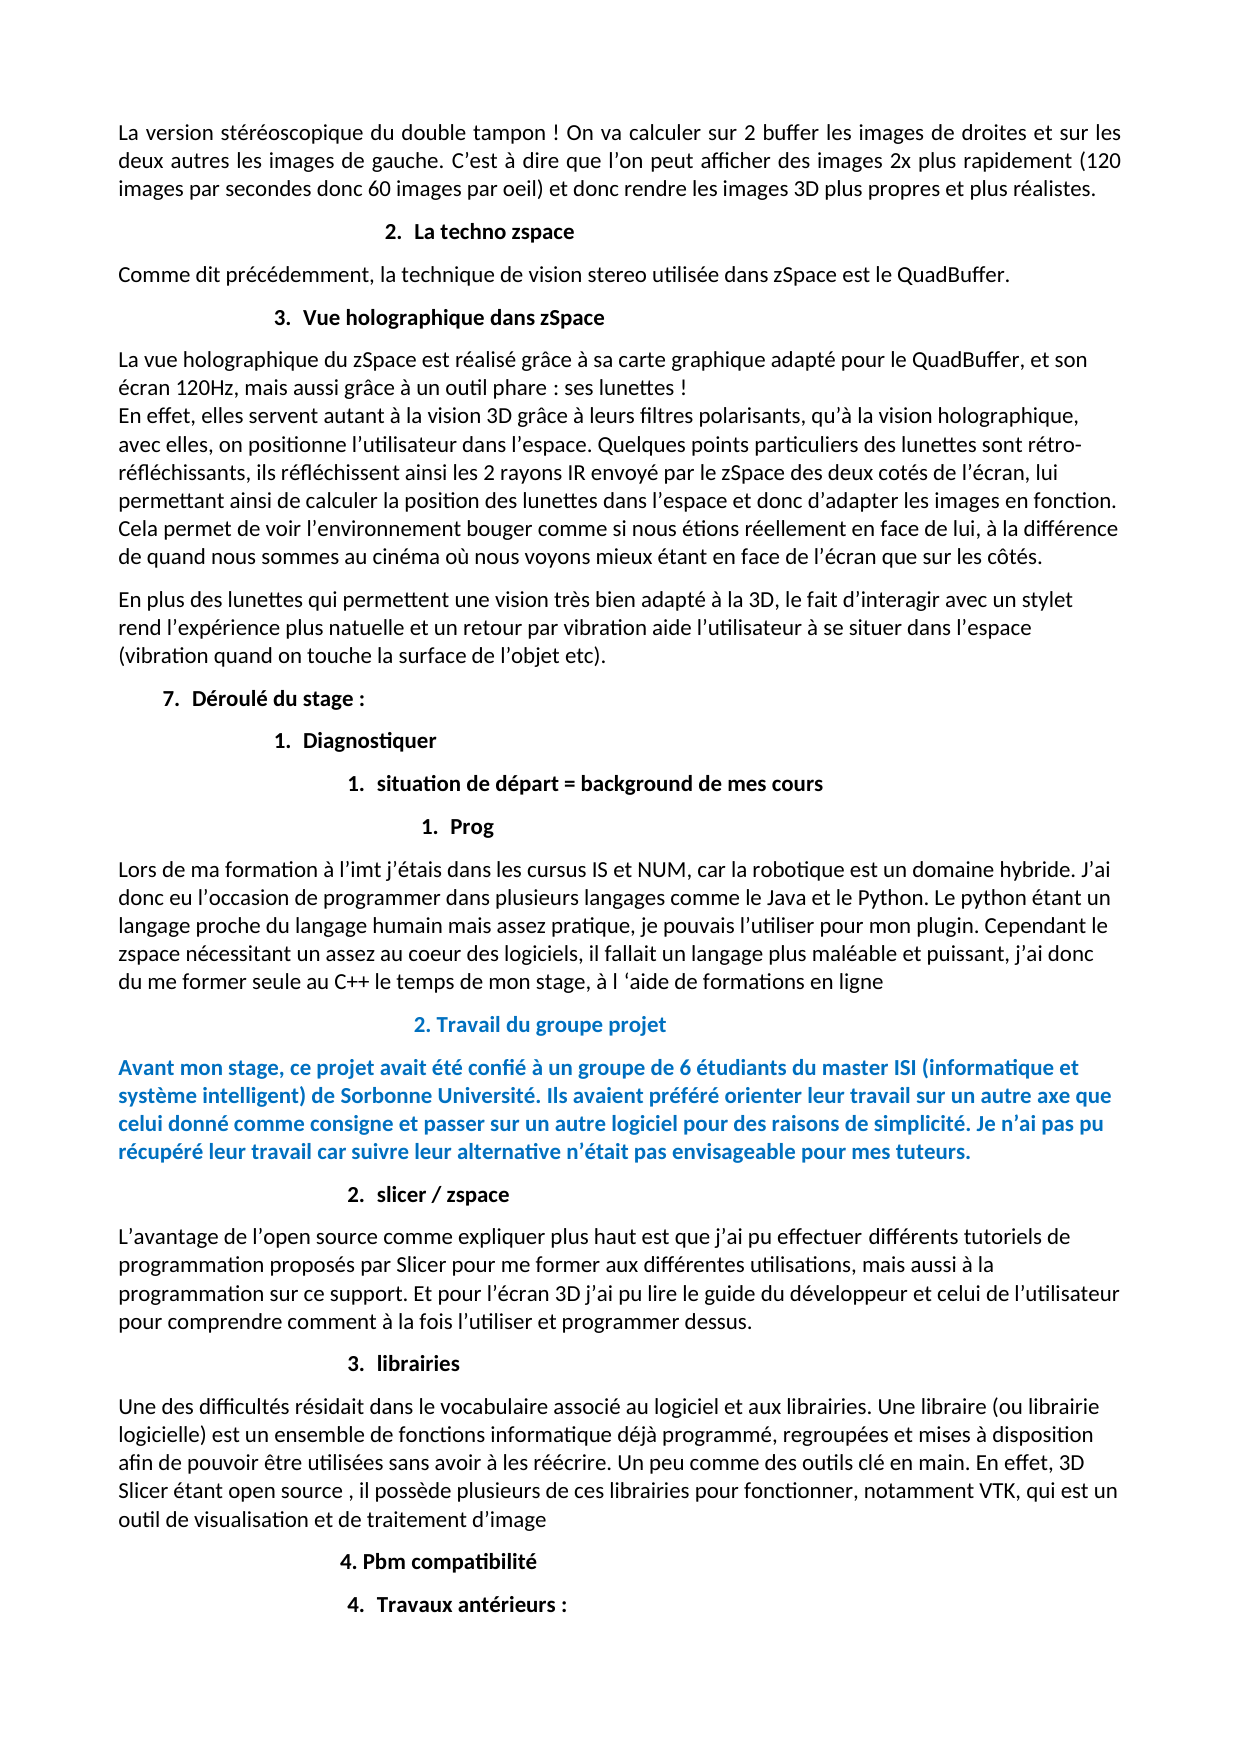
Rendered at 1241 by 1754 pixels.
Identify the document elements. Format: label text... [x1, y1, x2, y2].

list Travaux antérieurs : [347, 1590, 1122, 1618]
text Avant mon stage, ce projet avait été confié à un groupe de 6 étudiants du master ISI (informatique et système intelligent) de Sorbonne Université. Ils avaient préféré orienter leur travail sur un autre axe que celui donné comme consigne et passer sur un autre logiciel pour des raisons de simplicité. Je n’ai pas pu récupéré leur travail car suivre leur alternative n’était pas envisageable pour mes tuteurs. [118, 1052, 1122, 1165]
list Diagnostiquer [273, 726, 1122, 754]
list situation de départ = background de mes cours [347, 769, 1122, 797]
text Comme dit précédemment, la technique de vision stereo utilisée dans zSpace est le QuadBuffer. [118, 260, 1122, 288]
list librairies [347, 1349, 1122, 1377]
text La version stéréoscopique du double tampon ! On va calculer sur 2 buffer les images de droites et sur les deux autres les images de gauche. C’est à dire que l’on peut afficher des images 2x plus rapidement (120 images par secondes donc 60 images par oeil) et donc rendre les images 3D plus propres et plus réalistes. [118, 118, 1122, 202]
text 2. Travail du groupe projet [118, 1010, 1122, 1038]
text Une des difficultés résidait dans le vocabulaire associé au logiciel et aux librairies. Une libraire (ou librairie logicielle) est un ensemble de fonctions informatique déjà programmé, regroupées et mises à disposition afin de pouvoir être utilisées sans avoir à les réécrire. Un peu comme des outils clé en main. En effet, 3D Slicer étant open source , il possède plusieurs de ces librairies pour fonctionner, notamment VTK, qui est un outil de visualisation et de traitement d’image [118, 1392, 1122, 1533]
text 4. Pbm compatibilité [118, 1547, 1122, 1575]
list Vue holographique dans zSpace [273, 302, 1122, 331]
list slicer / zspace [347, 1179, 1122, 1208]
text La vue holographique du zSpace est réalisé grâce à sa carte graphique adapté pour le QuadBuffer, et son écran 120Hz, mais aussi grâce à un outil phare : ses lunettes ! En effet, elles servent autant à la vision 3D grâce à leurs filtres polarisants, qu’à la vision holographique, avec elles, on positionne l’utilisateur dans l’espace. Quelques points particuliers des lunettes sont rétro-réfléchissants, ils réfléchissent ainsi les 2 rayons IR envoyé par le zSpace des deux cotés de l’écran, lui permettant ainsi de calculer la position des lunettes dans l’espace et donc d’adapter les images en fonction. Cela permet de voir l’environnement bouger comme si nous étions réellement en face de lui, à la différence de quand nous sommes au cinéma où nous voyons mieux étant en face de l’écran que sur les côtés. [118, 345, 1122, 570]
text En plus des lunettes qui permettent une vision très bien adapté à la 3D, le fait d’interagir avec un stylet rend l’expérience plus natuelle et un retour par vibration aide l’utilisateur à se situer dans l’espace (vibration quand on touche la surface de l’objet etc). [118, 585, 1122, 669]
list Déroulé du stage : [162, 684, 1122, 712]
text Lors de ma formation à l’imt j’étais dans les cursus IS et NUM, car la robotique est un domaine hybride. J’ai donc eu l’occasion de programmer dans plusieurs langages comme le Java et le Python. Le python étant un langage proche du langage humain mais assez pratique, je pouvais l’utiliser pour mon plugin. Cependant le zspace nécessitant un assez au coeur des logiciels, il fallait un langage plus maléable et puissant, j’ai donc du me former seule au C++ le temps de mon stage, à l ‘aide de formations en ligne [118, 854, 1122, 995]
list Prog [421, 812, 1122, 840]
list La techno zspace [384, 217, 1122, 245]
text L’avantage de l’open source comme expliquer plus haut est que j’ai pu effectuer différents tutoriels de programmation proposés par Slicer pour me former aux différentes utilisations, mais aussi à la programmation sur ce support. Et pour l’écran 3D j’ai pu lire le guide du développeur et celui de l’utilisateur pour comprendre comment à la fois l’utiliser et programmer dessus. [118, 1222, 1122, 1335]
